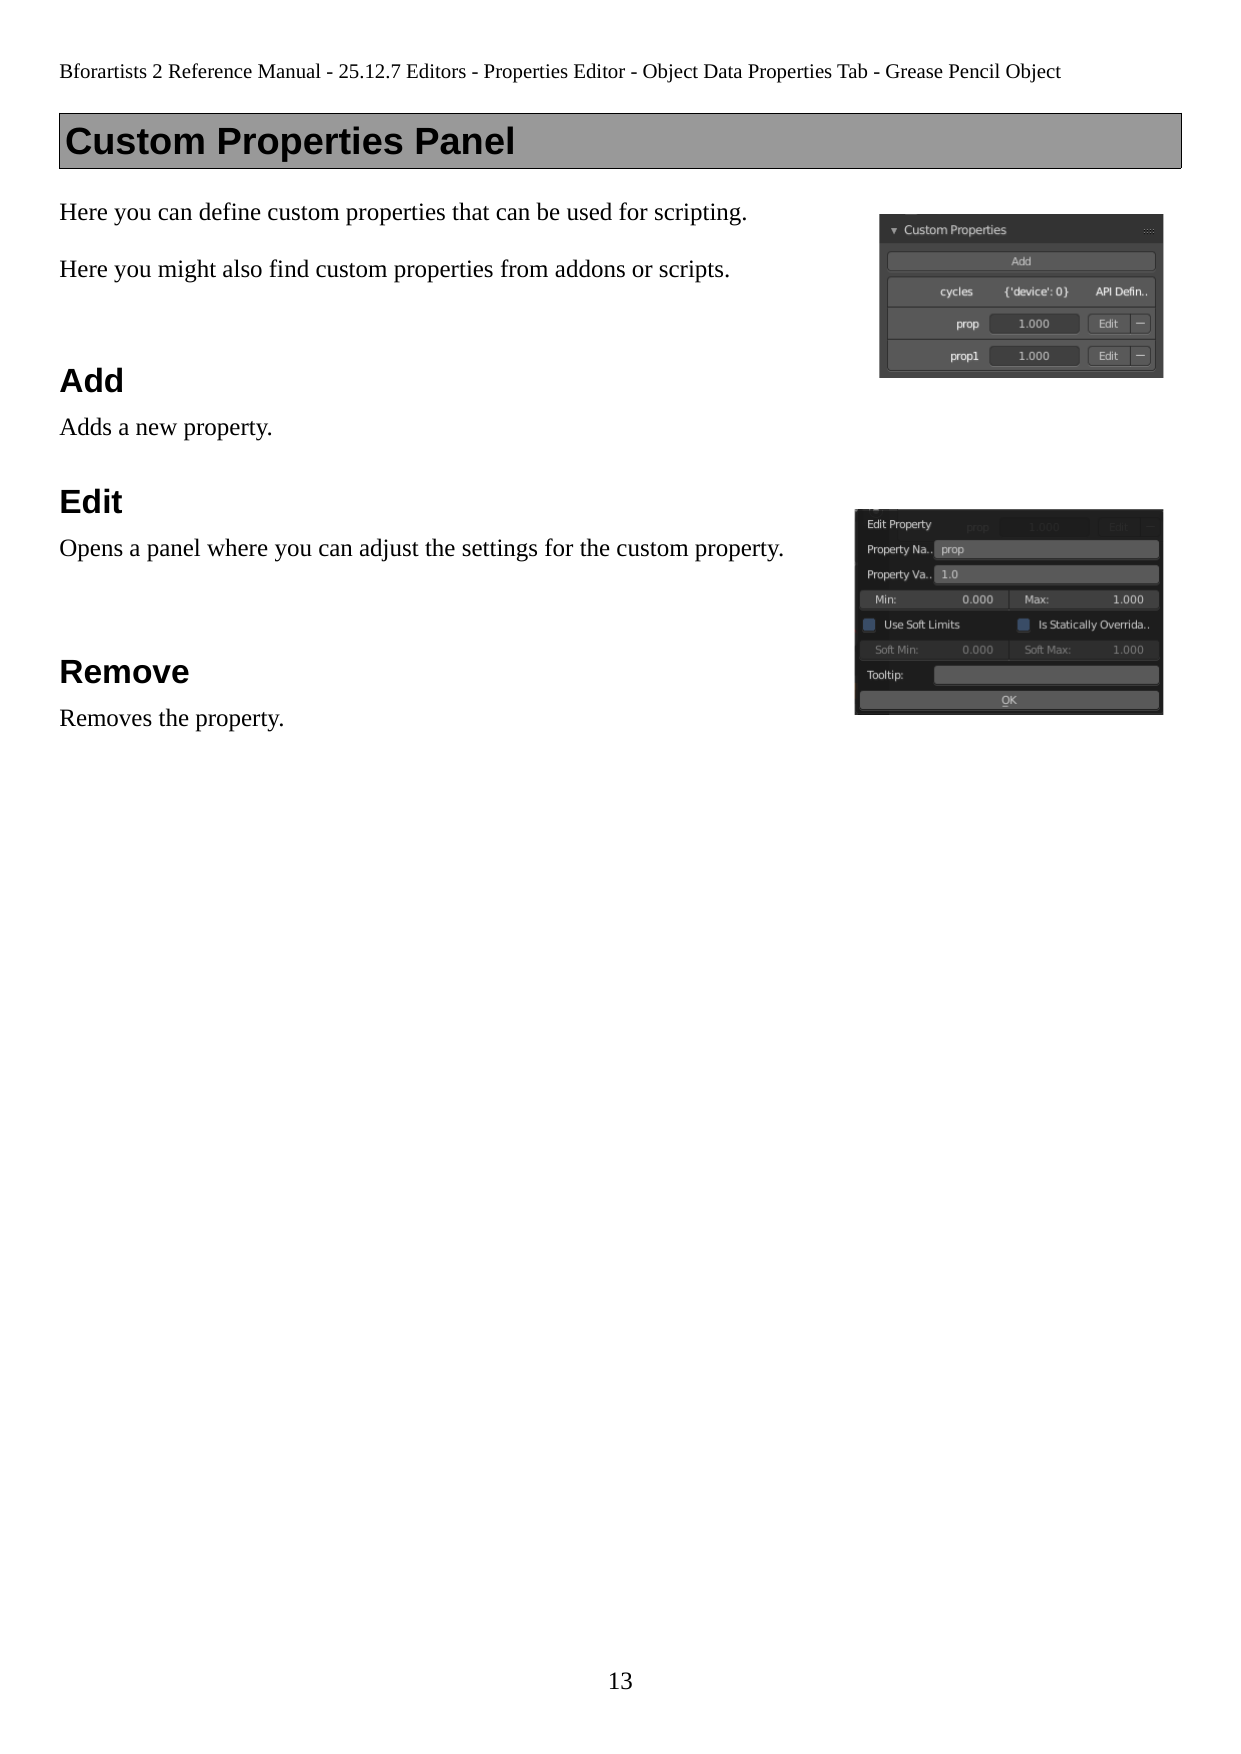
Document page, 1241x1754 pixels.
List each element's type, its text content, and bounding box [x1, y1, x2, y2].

text Opens a panel where you can adjust the settings for the custom property. [59, 533, 854, 562]
subtitle Edit [59, 482, 1181, 521]
subtitle [1164, 652, 1181, 691]
table_header Custom Properties Panel [60, 114, 1181, 168]
text Adds a new property. [59, 412, 1181, 441]
subtitle Add [59, 361, 1181, 400]
text Here you can define custom properties that can be used for scripting. [59, 197, 1181, 225]
subtitle Remove [59, 652, 854, 691]
picture [879, 214, 1164, 378]
text Removes the property. [59, 703, 1181, 732]
picture [854, 509, 1164, 715]
text Here you might also find custom properties from addons or scripts. [59, 254, 879, 283]
